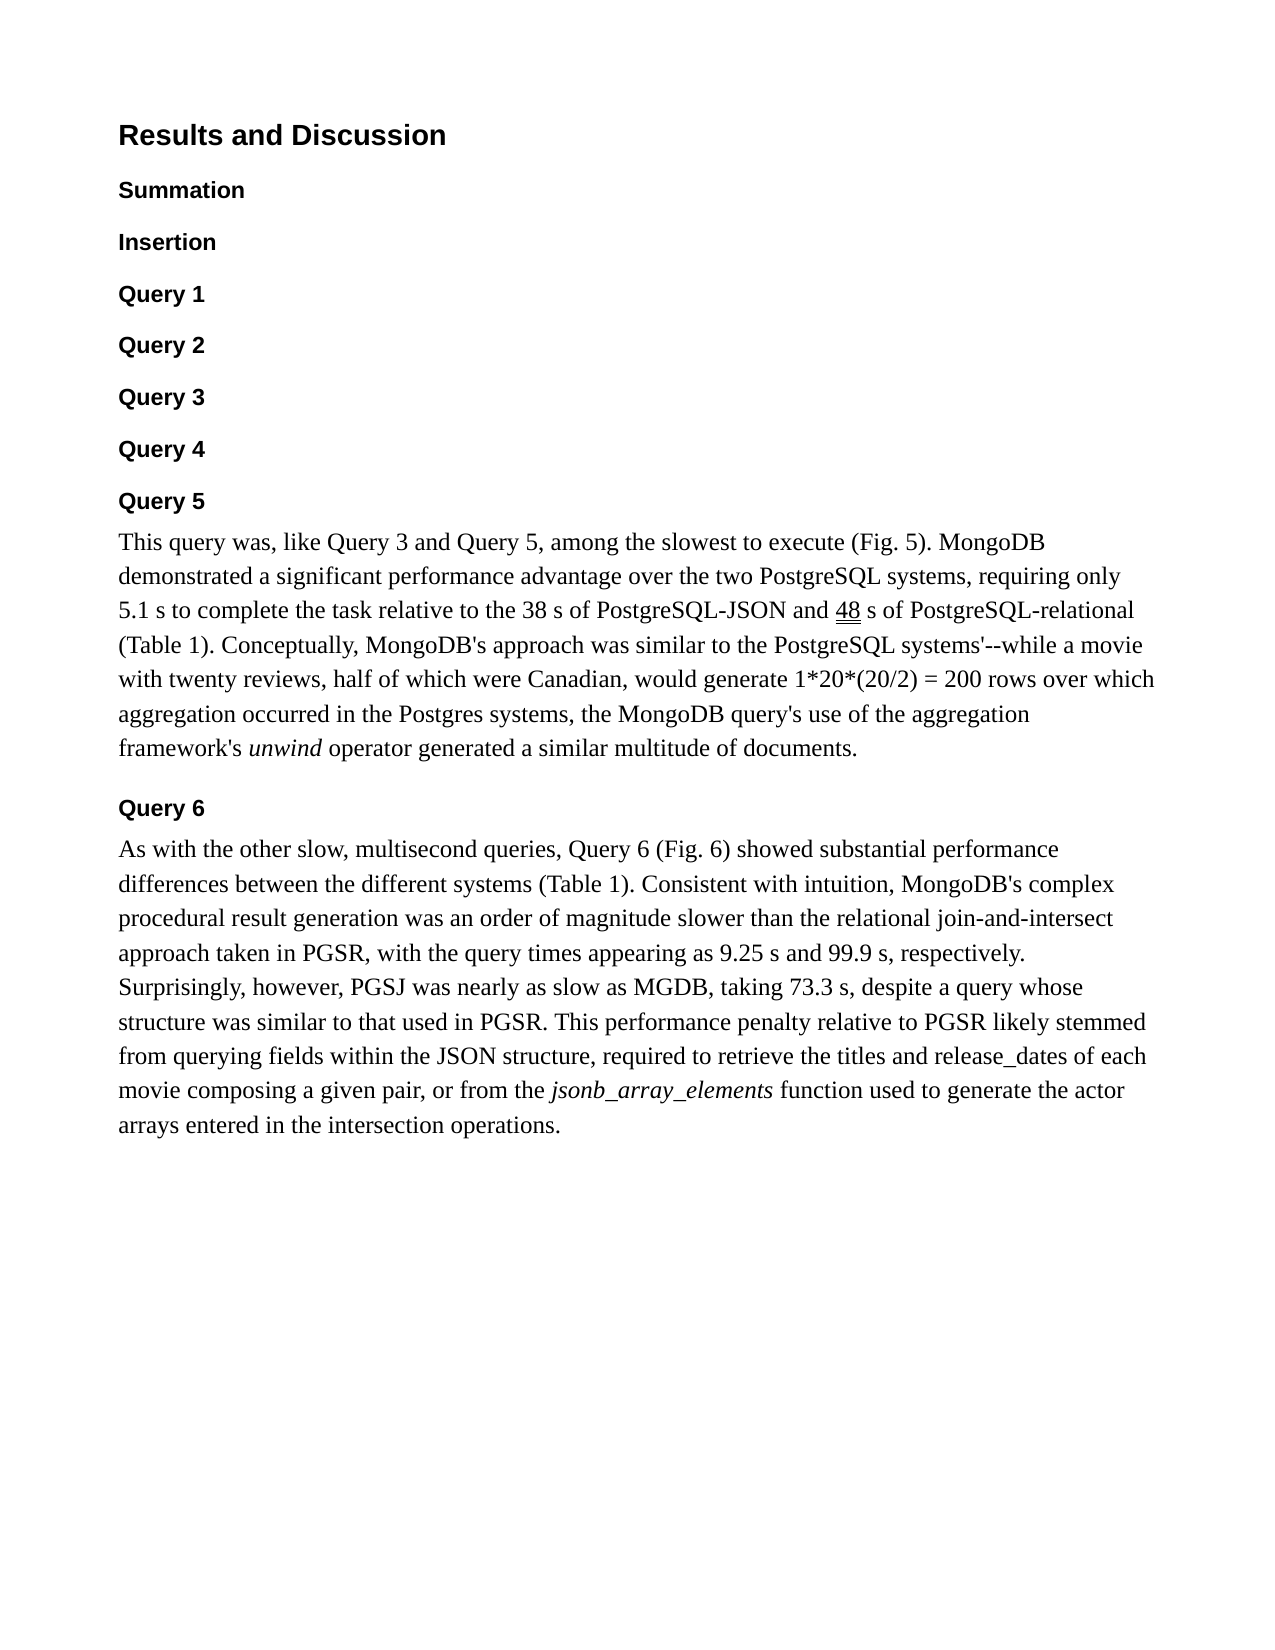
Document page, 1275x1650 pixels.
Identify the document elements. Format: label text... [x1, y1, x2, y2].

subtitle Query 5 [118, 487, 1157, 514]
subtitle Query 1 [118, 280, 1157, 307]
subtitle Insertion [118, 228, 1157, 255]
subtitle Query 6 [118, 795, 1157, 822]
subtitle Results and Discussion [118, 118, 1157, 152]
subtitle Summation [118, 177, 1157, 203]
subtitle Query 4 [118, 436, 1157, 462]
subtitle Query 2 [118, 332, 1157, 359]
subtitle Query 3 [118, 384, 1157, 411]
text As with the other slow, multisecond queries, Query 6 (Fig. 6) showed substantial performance differences between the different systems (Table 1). Consistent with intuition, MongoDB's complex procedural result generation was an order of magnitude slower than the relational join-and-intersect approach taken in PGSR, with the query times appearing as 9.25 s and 99.9 s, respectively. Surprisingly, however, PGSJ was nearly as slow as MGDB, taking 73.3 s, despite a query whose structure was similar to that used in PGSR. This performance penalty relative to PGSR likely stemmed from querying fields within the JSON structure, required to retrieve the titles and release_dates of each movie composing a given pair, or from the jsonb_array­_elements function used to generate the actor arrays entered in the intersection operations. [118, 834, 1157, 1139]
text This query was, like Query 3 and Query 5, among the slowest to execute (Fig. 5). MongoDB demonstrated a significant performance advantage over the two PostgreSQL systems, requiring only 5.1 s to complete the task relative to the 38 s of PostgreSQL-JSON and 48 s of PostgreSQL-relational (Table 1). Conceptually, MongoDB's approach was similar to the PostgreSQL systems'--while a movie with twenty reviews, half of which were Canadian, would generate 1*20*(20/2) = 200 rows over which aggregation occurred in the Postgres systems, the MongoDB query's use of the aggregation framework's unwind operator generated a similar multitude of documents. [118, 527, 1157, 762]
